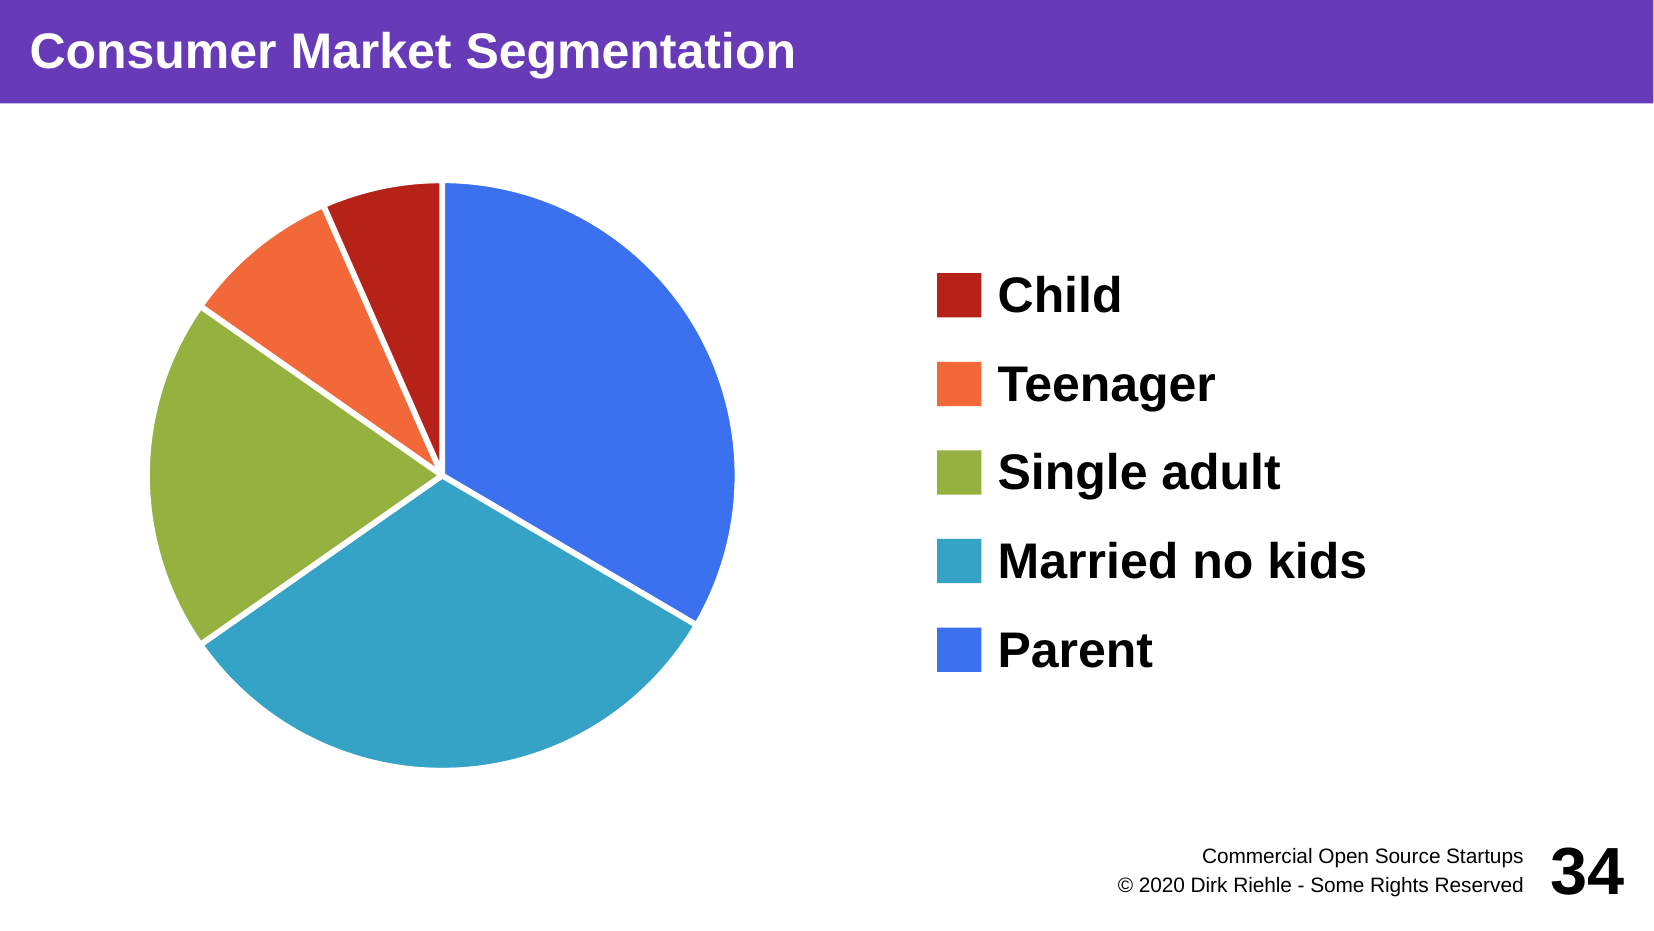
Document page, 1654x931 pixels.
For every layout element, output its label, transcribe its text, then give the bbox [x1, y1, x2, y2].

text_box [937, 450, 982, 495]
text_box [937, 361, 982, 407]
text_box Teenager [985, 339, 1341, 428]
text_box [937, 273, 982, 318]
text_box [937, 627, 982, 672]
text_box Single adult [985, 428, 1341, 516]
text_box [150, 184, 734, 767]
text_box Child [985, 251, 1341, 339]
text_box Married no kids [985, 516, 1341, 605]
title Consumer Market Segmentation [0, 0, 1654, 104]
text_box Parent [985, 605, 1341, 694]
text_box [937, 538, 982, 584]
